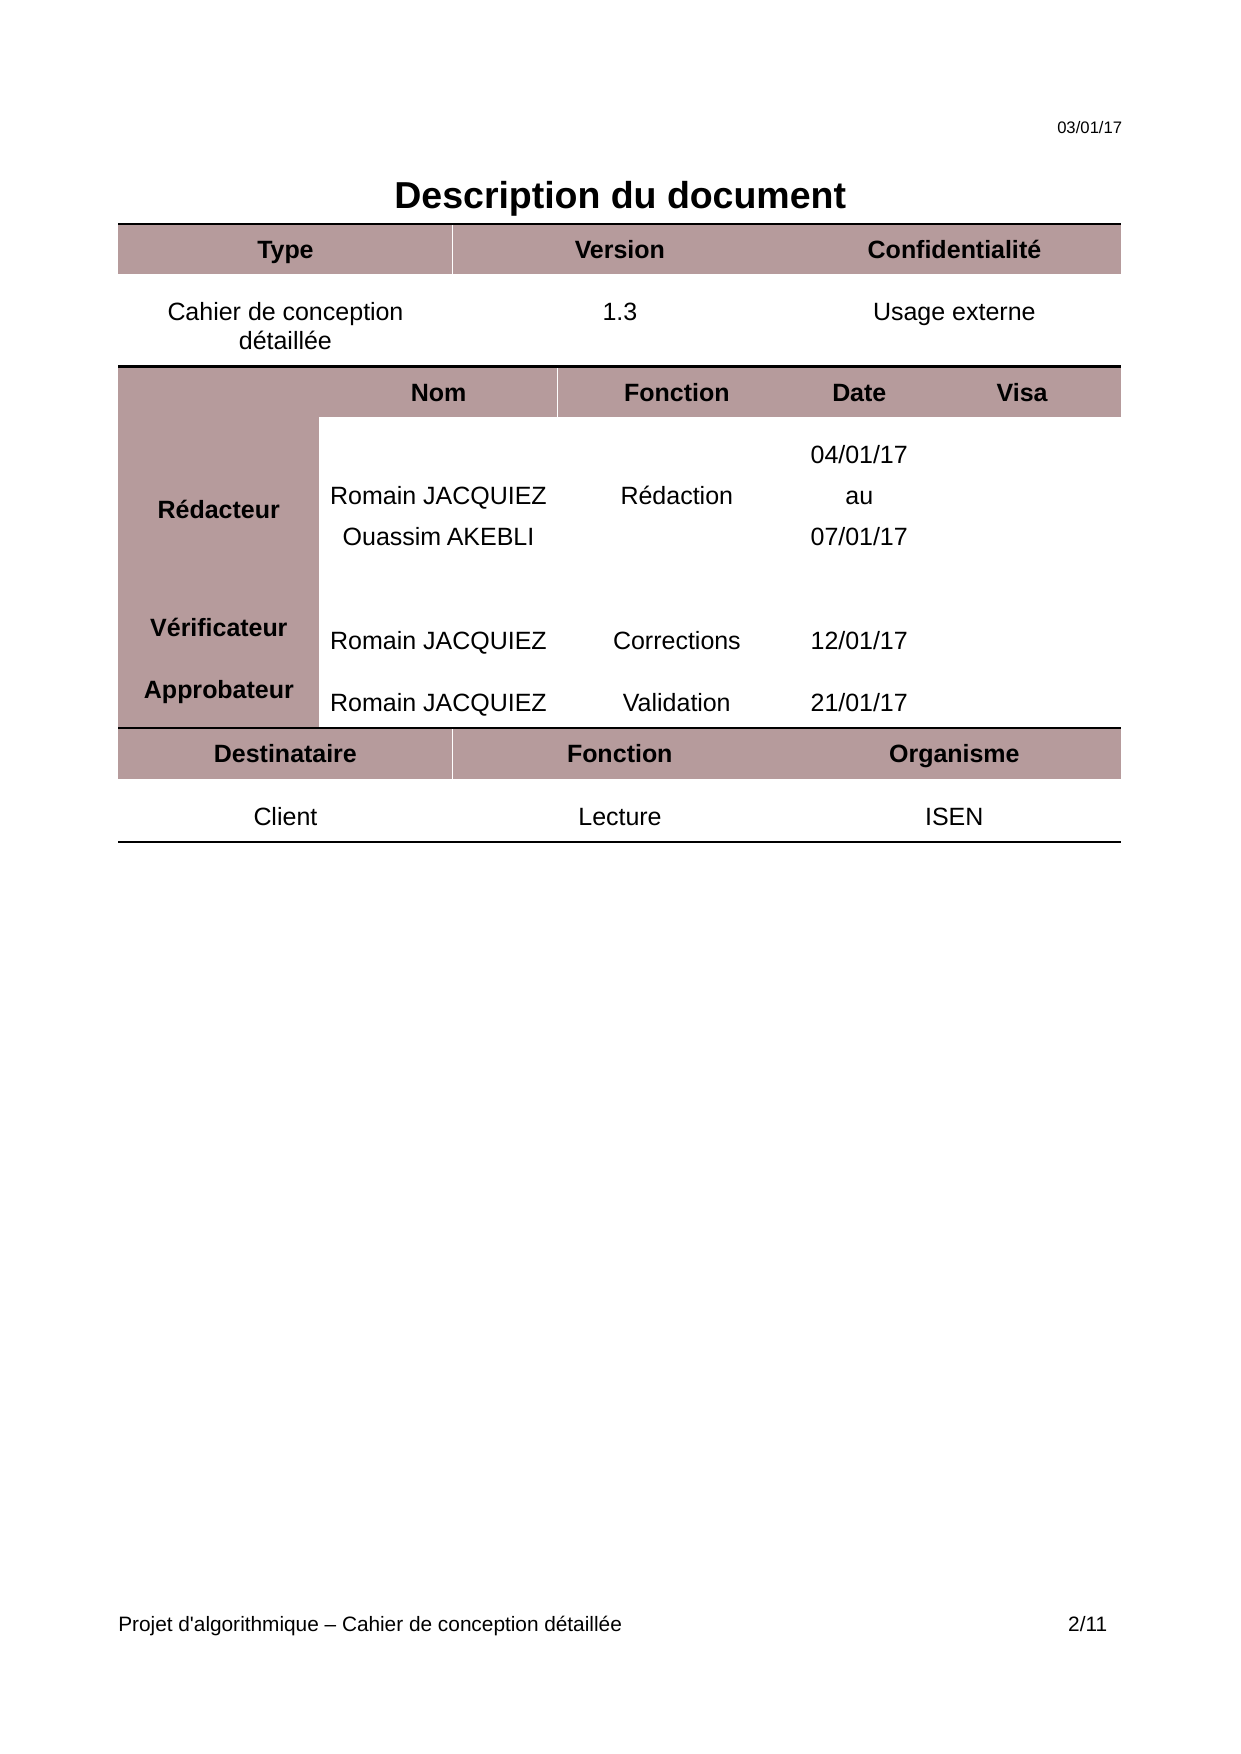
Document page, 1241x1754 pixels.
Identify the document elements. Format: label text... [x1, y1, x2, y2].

table_header Type [118, 225, 452, 274]
table_cell Nom [319, 368, 557, 417]
table_cell 21/01/17 [796, 665, 922, 727]
table_cell 12/01/17 [796, 603, 922, 665]
table_cell Destinataire [118, 729, 452, 779]
table_cell Romain JACQUIEZ Ouassim AKEBLI [319, 417, 557, 603]
table_cell 1.3 [453, 275, 787, 365]
table_cell ISEN [787, 779, 1121, 841]
table_cell Romain JACQUIEZ [319, 603, 557, 665]
table_header Version [453, 225, 787, 274]
table_cell Cahier de conception détaillée [118, 275, 452, 365]
table_cell Organisme [787, 729, 1121, 779]
table_cell Vérificateur [118, 603, 319, 665]
table_cell [922, 603, 1121, 665]
table_cell 04/01/17 au 07/01/17 [796, 417, 922, 603]
table_cell [922, 665, 1121, 727]
table_cell Fonction [558, 368, 796, 417]
table_cell Rédaction [558, 417, 796, 603]
table_cell Date [796, 368, 922, 417]
table_cell Approbateur [118, 665, 319, 727]
table_cell [922, 417, 1121, 603]
table_cell Rédacteur [118, 417, 319, 603]
table_cell Visa [922, 368, 1121, 417]
table_cell Usage externe [787, 275, 1121, 365]
table_cell Fonction [453, 729, 787, 779]
table_header Confidentialité [787, 225, 1121, 274]
table_cell Validation [558, 665, 796, 727]
table_cell Client [118, 779, 452, 841]
table_cell [118, 368, 319, 417]
table_cell Lecture [453, 779, 787, 841]
table_cell Romain JACQUIEZ [319, 665, 557, 727]
table_cell Corrections [558, 603, 796, 665]
text Description du document [118, 173, 1122, 216]
